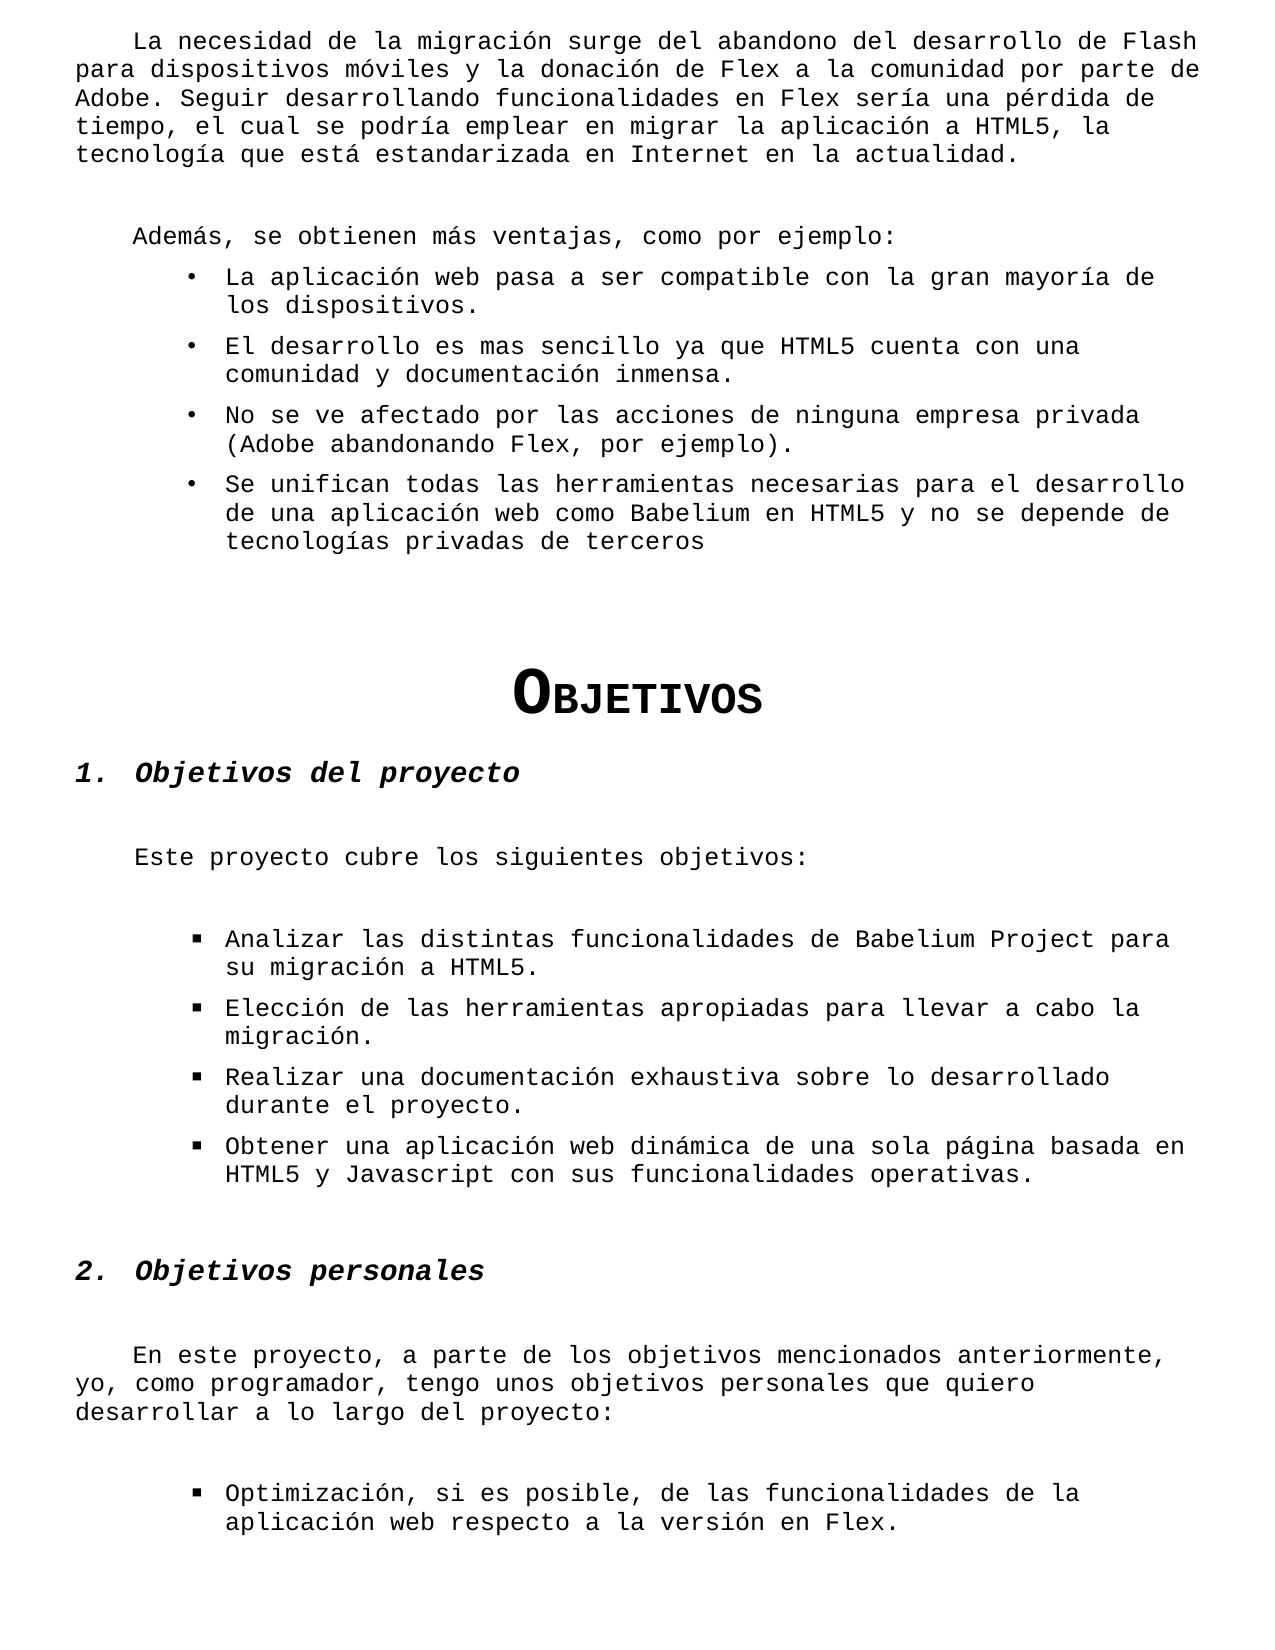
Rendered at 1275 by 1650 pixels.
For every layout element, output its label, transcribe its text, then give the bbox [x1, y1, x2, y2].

subtitle Objetivos del proyecto [75, 758, 1200, 791]
text En este proyecto, a parte de los objetivos mencionados anteriormente, yo, como programador, tengo unos objetivos personales que quiero desarrollar a lo largo del proyecto: [75, 1342, 1200, 1427]
text La necesidad de la migración surge del abandono del desarrollo de Flash para dispositivos móviles y la donación de Flex a la comunidad por parte de Adobe. Seguir desarrollando funcionalidades en Flex sería una pérdida de tiempo, el cual se podría emplear en migrar la aplicación a HTML5, la tecnología que está estandarizada en Internet en la actualidad. [75, 29, 1200, 170]
list El desarrollo es mas sencillo ya que HTML5 cuenta con una comunidad y documentación inmensa. [187, 334, 1200, 390]
text Este proyecto cubre los siguientes objetivos: [75, 844, 1200, 873]
list Elección de las herramientas apropiadas para llevar a cabo la migración. [187, 995, 1200, 1052]
list Se unifican todas las herramientas necesarias para el desarrollo de una aplicación web como Babelium en HTML5 y no se depende de tecnologías privadas de terceros [187, 472, 1200, 557]
subtitle Objetivos [75, 658, 1200, 733]
text Además, se obtienen más ventajas, como por ejemplo: [75, 224, 1200, 252]
list No se ve afectado por las acciones de ninguna empresa privada (Adobe abandonando Flex, por ejemplo). [187, 403, 1200, 459]
list Analizar las distintas funcionalidades de Babelium Project para su migración a HTML5. [187, 926, 1200, 983]
subtitle Objetivos personales [75, 1256, 1200, 1289]
list La aplicación web pasa a ser compatible con la gran mayoría de los dispositivos. [187, 264, 1200, 321]
list Realizar una documentación exhaustiva sobre lo desarrollado durante el proyecto. [187, 1064, 1200, 1121]
list Optimización, si es posible, de las funcionalidades de la aplicación web respecto a la versión en Flex. [187, 1481, 1200, 1537]
list Obtener una aplicación web dinámica de una sola página basada en HTML5 y Javascript con sus funcionalidades operativas. [187, 1134, 1200, 1190]
